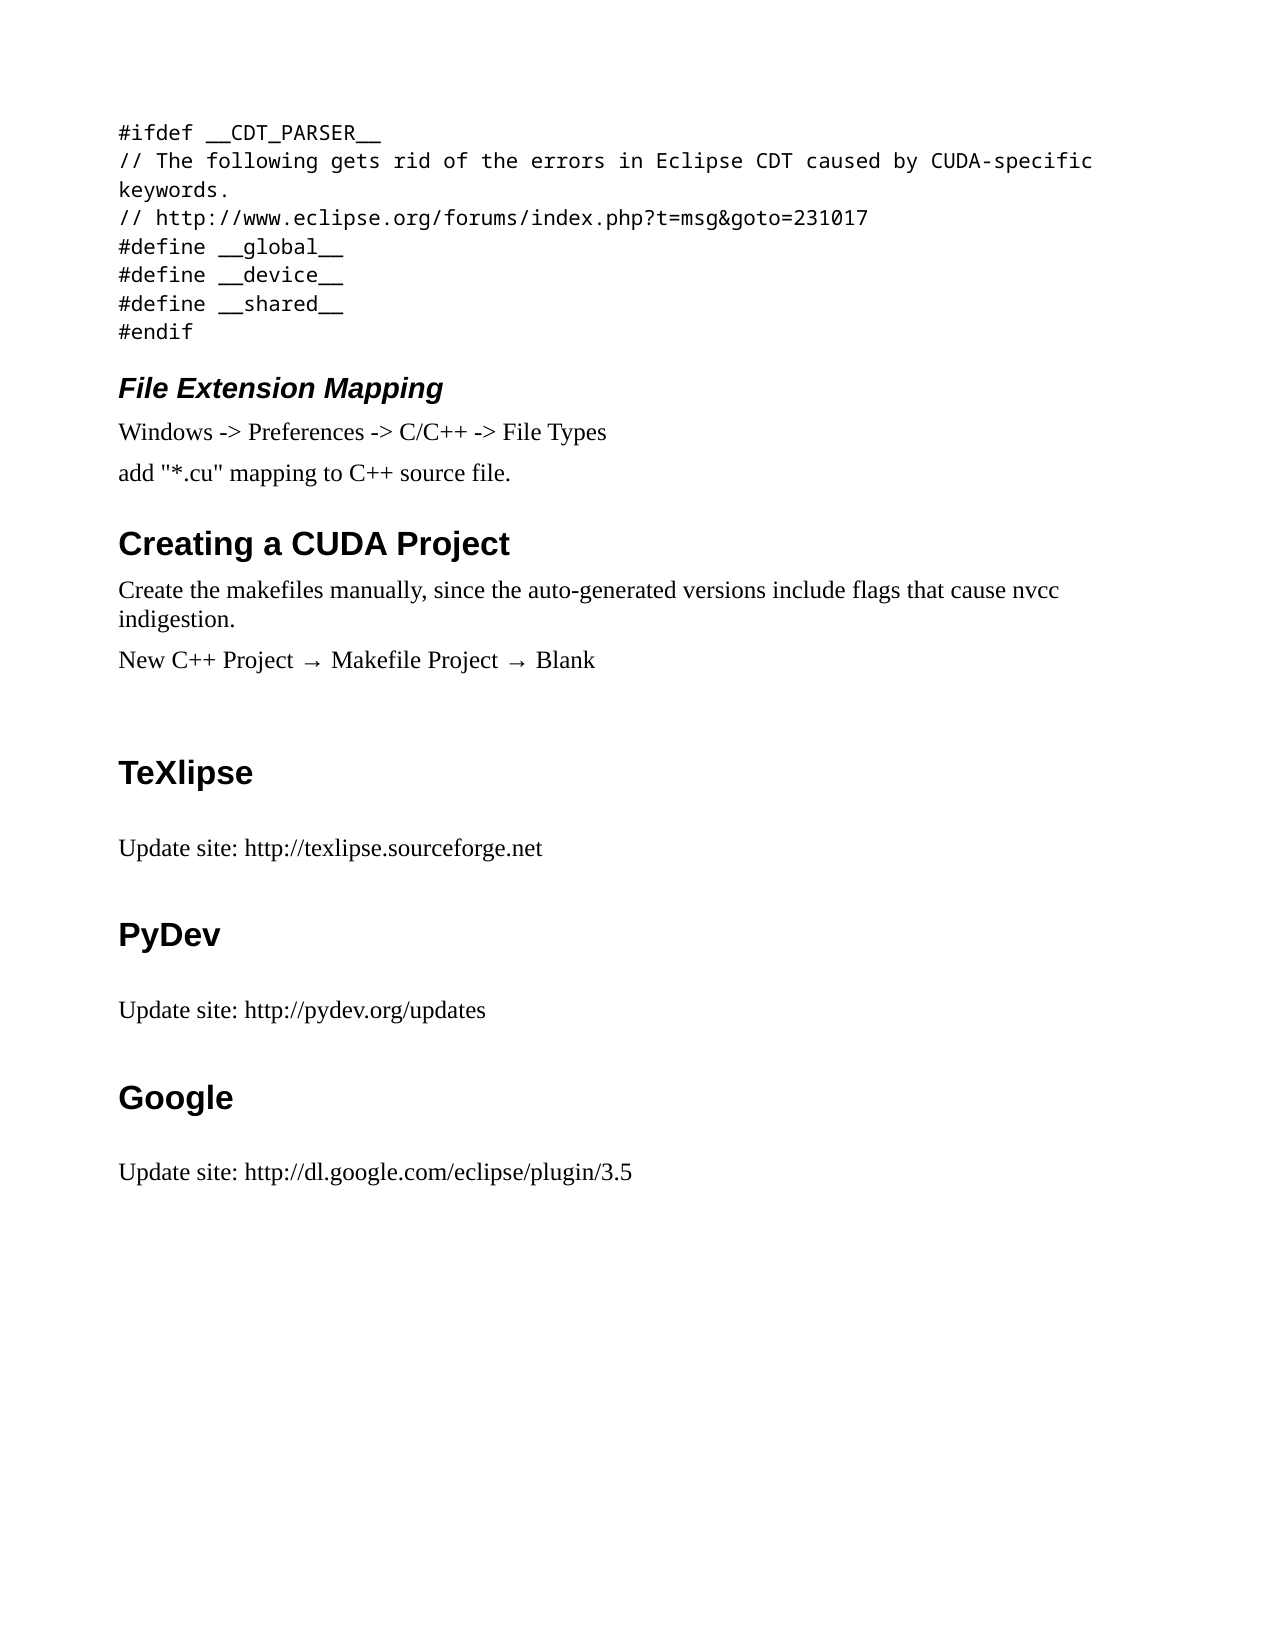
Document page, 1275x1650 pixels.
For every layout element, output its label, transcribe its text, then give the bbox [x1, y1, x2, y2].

text #endif [118, 317, 1157, 346]
text add "*.cu" mapping to C++ source file. [118, 458, 1157, 487]
subtitle TeXlipse [118, 753, 1157, 791]
text #define __device__ [118, 260, 1157, 289]
text Create the makefiles manually, since the auto-generated versions include flags that cause nvcc indigestion. [118, 575, 1157, 633]
text Update site: http://dl.google.com/eclipse/plugin/3.5 [118, 1157, 1157, 1186]
text New C++ Project → Makefile Project → Blank [118, 645, 1157, 674]
text Windows -> Preferences -> C/C++ -> File Types [118, 417, 1157, 445]
subtitle PyDev [118, 915, 1157, 954]
subtitle Google [118, 1078, 1157, 1116]
text Update site: http://pydev.org/updates [118, 995, 1157, 1024]
text #ifdef __CDT_PARSER__ [118, 118, 1157, 147]
text // http://www.eclipse.org/forums/index.php?t=msg&goto=231017 [118, 203, 1157, 232]
subtitle File Extension Mapping [118, 371, 1157, 404]
text // The following gets rid of the errors in Eclipse CDT caused by CUDA-specific keywords. [118, 147, 1157, 203]
text Update site: http://texlipse.sourceforge.net [118, 833, 1157, 861]
text #define __global__ [118, 232, 1157, 260]
subtitle Creating a CUDA Project [118, 524, 1157, 563]
text #define __shared__ [118, 289, 1157, 317]
